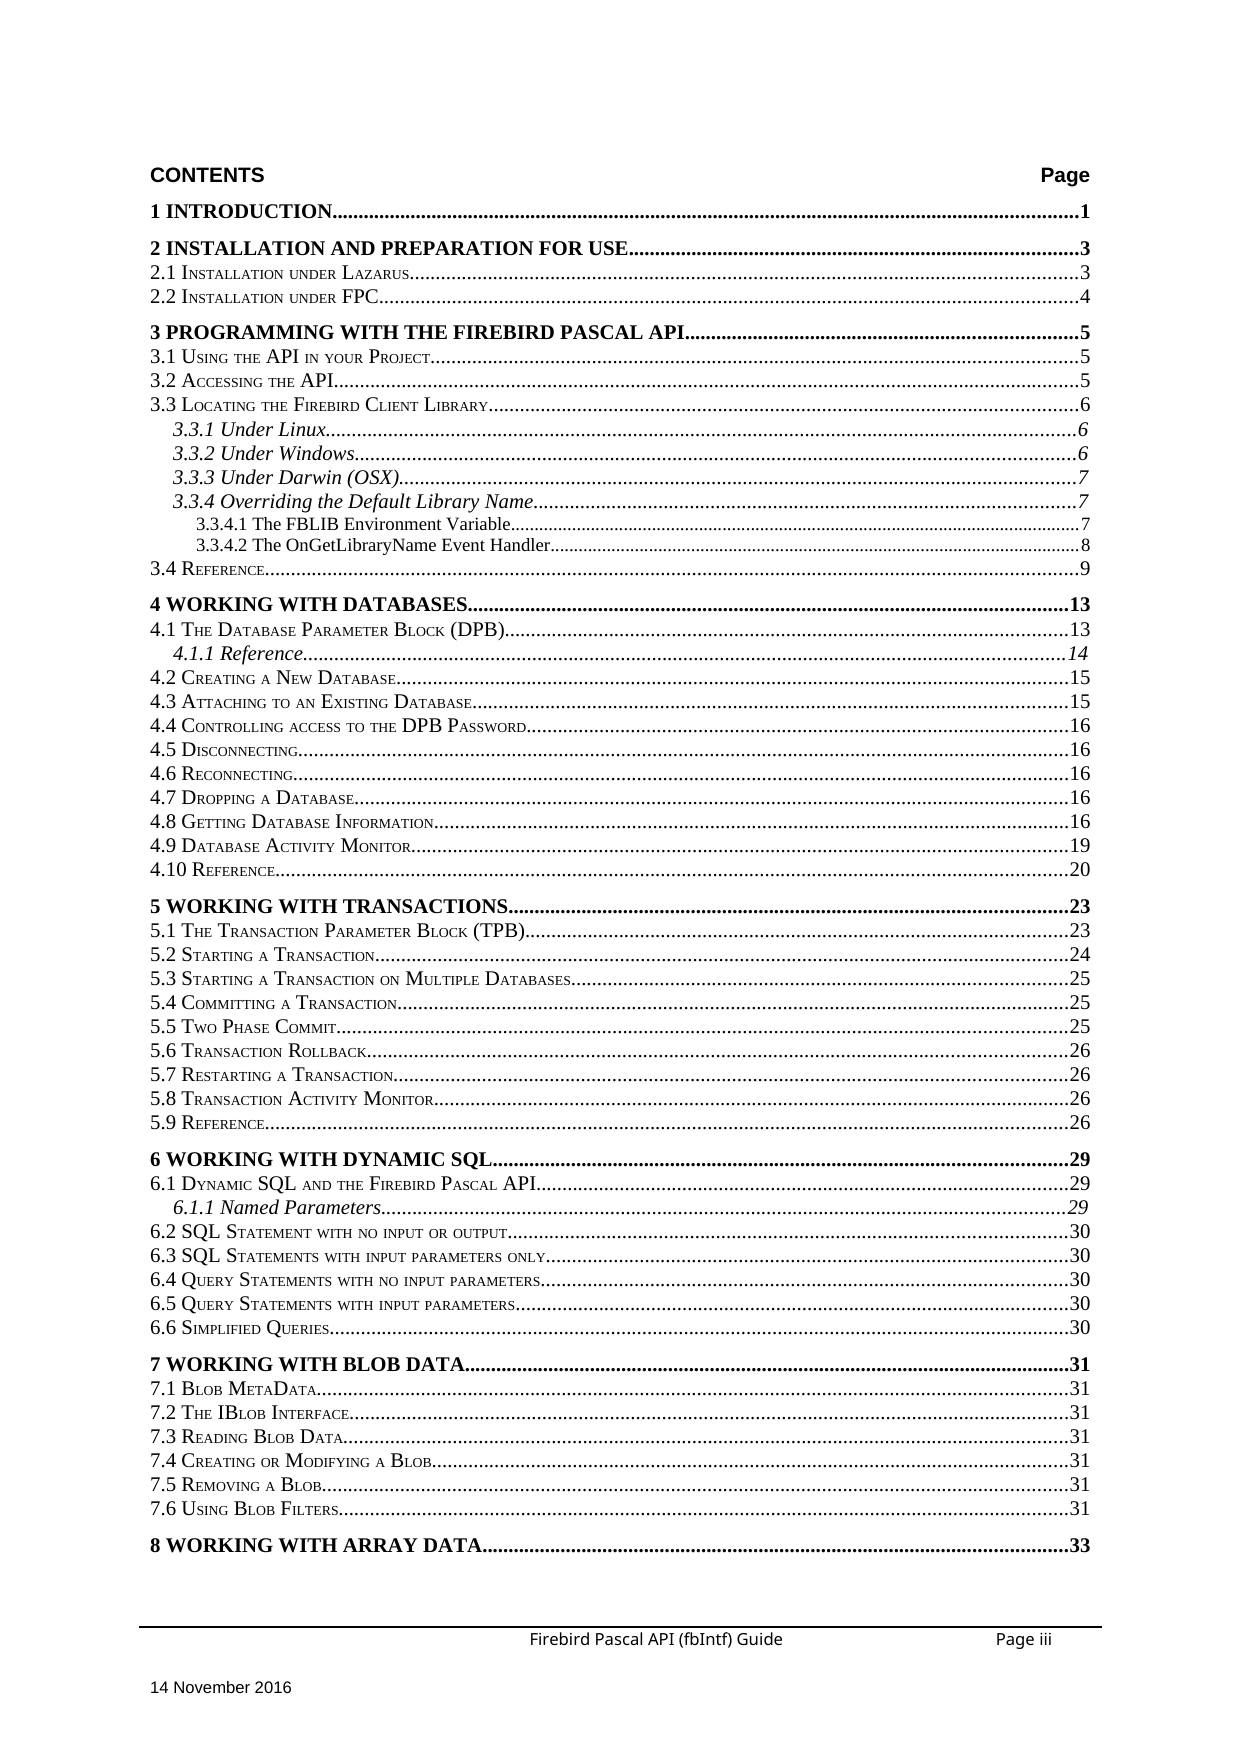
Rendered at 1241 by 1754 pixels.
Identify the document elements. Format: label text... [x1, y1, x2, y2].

text 5.1 The Transaction Parameter Block (TPB) 23 [150, 918, 1090, 942]
text 3.3.1 Under Linux 6 [173, 416, 1090, 441]
text 6.5 Query Statements with input parameters 30 [150, 1291, 1090, 1315]
text 6.4 Query Statements with no input parameters 30 [150, 1267, 1090, 1291]
text 4.1.1 Reference 14 [173, 641, 1090, 664]
text 5.8 Transaction Activity Monitor 26 [150, 1086, 1090, 1110]
text 3.3.4.2 The OnGetLibraryName Event Handler 8 [196, 534, 1090, 556]
text 1 Introduction 1 [150, 199, 1090, 223]
text 7.2 The IBlob Interface 31 [150, 1400, 1090, 1424]
text 7.5 Removing a Blob 31 [150, 1472, 1090, 1496]
text 6.6 Simplified Queries 30 [150, 1315, 1090, 1339]
text 3.3.4.1 The FBLIB Environment Variable 7 [196, 513, 1090, 534]
text 3.4 Reference 9 [150, 556, 1090, 580]
text 3.3 Locating the Firebird Client Library 6 [150, 392, 1090, 416]
text 5.3 Starting a Transaction on Multiple Databases 25 [150, 966, 1090, 990]
text 4.2 Creating a New Database 15 [150, 664, 1090, 689]
text 8 Working with Array Data 33 [150, 1533, 1090, 1557]
text 3.3.4 Overriding the Default Library Name 7 [173, 489, 1090, 513]
text 4 Working with Databases 13 [150, 592, 1090, 616]
text 7.1 Blob MetaData 31 [150, 1376, 1090, 1400]
text 4.10 Reference 20 [150, 857, 1090, 881]
text 5.4 Committing a Transaction 25 [150, 990, 1090, 1014]
text 2.1 Installation under Lazarus 3 [150, 259, 1090, 284]
text 2 Installation and Preparation for Use 3 [150, 236, 1090, 259]
text 4.4 Controlling access to the DPB Password 16 [150, 713, 1090, 737]
text 6.2 SQL Statement with no input or output 30 [150, 1219, 1090, 1243]
text 7.6 Using Blob Filters 31 [150, 1496, 1090, 1520]
text 2.2 Installation under FPC 4 [150, 284, 1090, 308]
text CONTENTS Page [150, 162, 1090, 186]
text 5.5 Two Phase Commit 25 [150, 1014, 1090, 1038]
text 4.7 Dropping a Database 16 [150, 785, 1090, 809]
text 6.1.1 Named Parameters 29 [173, 1195, 1090, 1219]
text 5.9 Reference 26 [150, 1110, 1090, 1134]
text 6 Working with Dynamic SQL 29 [150, 1147, 1090, 1171]
text 7 Working with Blob Data 31 [150, 1352, 1090, 1376]
text 4.8 Getting Database Information 16 [150, 809, 1090, 833]
text 6.1 Dynamic SQL and the Firebird Pascal API 29 [150, 1171, 1090, 1195]
text 5.2 Starting a Transaction 24 [150, 942, 1090, 966]
text 3.3.3 Under Darwin (OSX) 7 [173, 464, 1090, 489]
text 7.4 Creating or Modifying a Blob 31 [150, 1448, 1090, 1472]
text 3.2 Accessing the API 5 [150, 368, 1090, 392]
text 3 Programming with the Firebird Pascal API 5 [150, 320, 1090, 344]
text 5 Working with Transactions 23 [150, 894, 1090, 918]
text 4.6 Reconnecting 16 [150, 761, 1090, 785]
text 3.3.2 Under Windows 6 [173, 441, 1090, 464]
text 4.9 Database Activity Monitor 19 [150, 833, 1090, 857]
text 3.1 Using the API in your Project 5 [150, 344, 1090, 368]
text 7.3 Reading Blob Data 31 [150, 1424, 1090, 1448]
text 4.3 Attaching to an Existing Database 15 [150, 689, 1090, 713]
text 4.1 The Database Parameter Block (DPB) 13 [150, 616, 1090, 641]
text 5.6 Transaction Rollback 26 [150, 1038, 1090, 1062]
text 5.7 Restarting a Transaction 26 [150, 1062, 1090, 1086]
text 6.3 SQL Statements with input parameters only 30 [150, 1243, 1090, 1267]
text 4.5 Disconnecting 16 [150, 737, 1090, 761]
